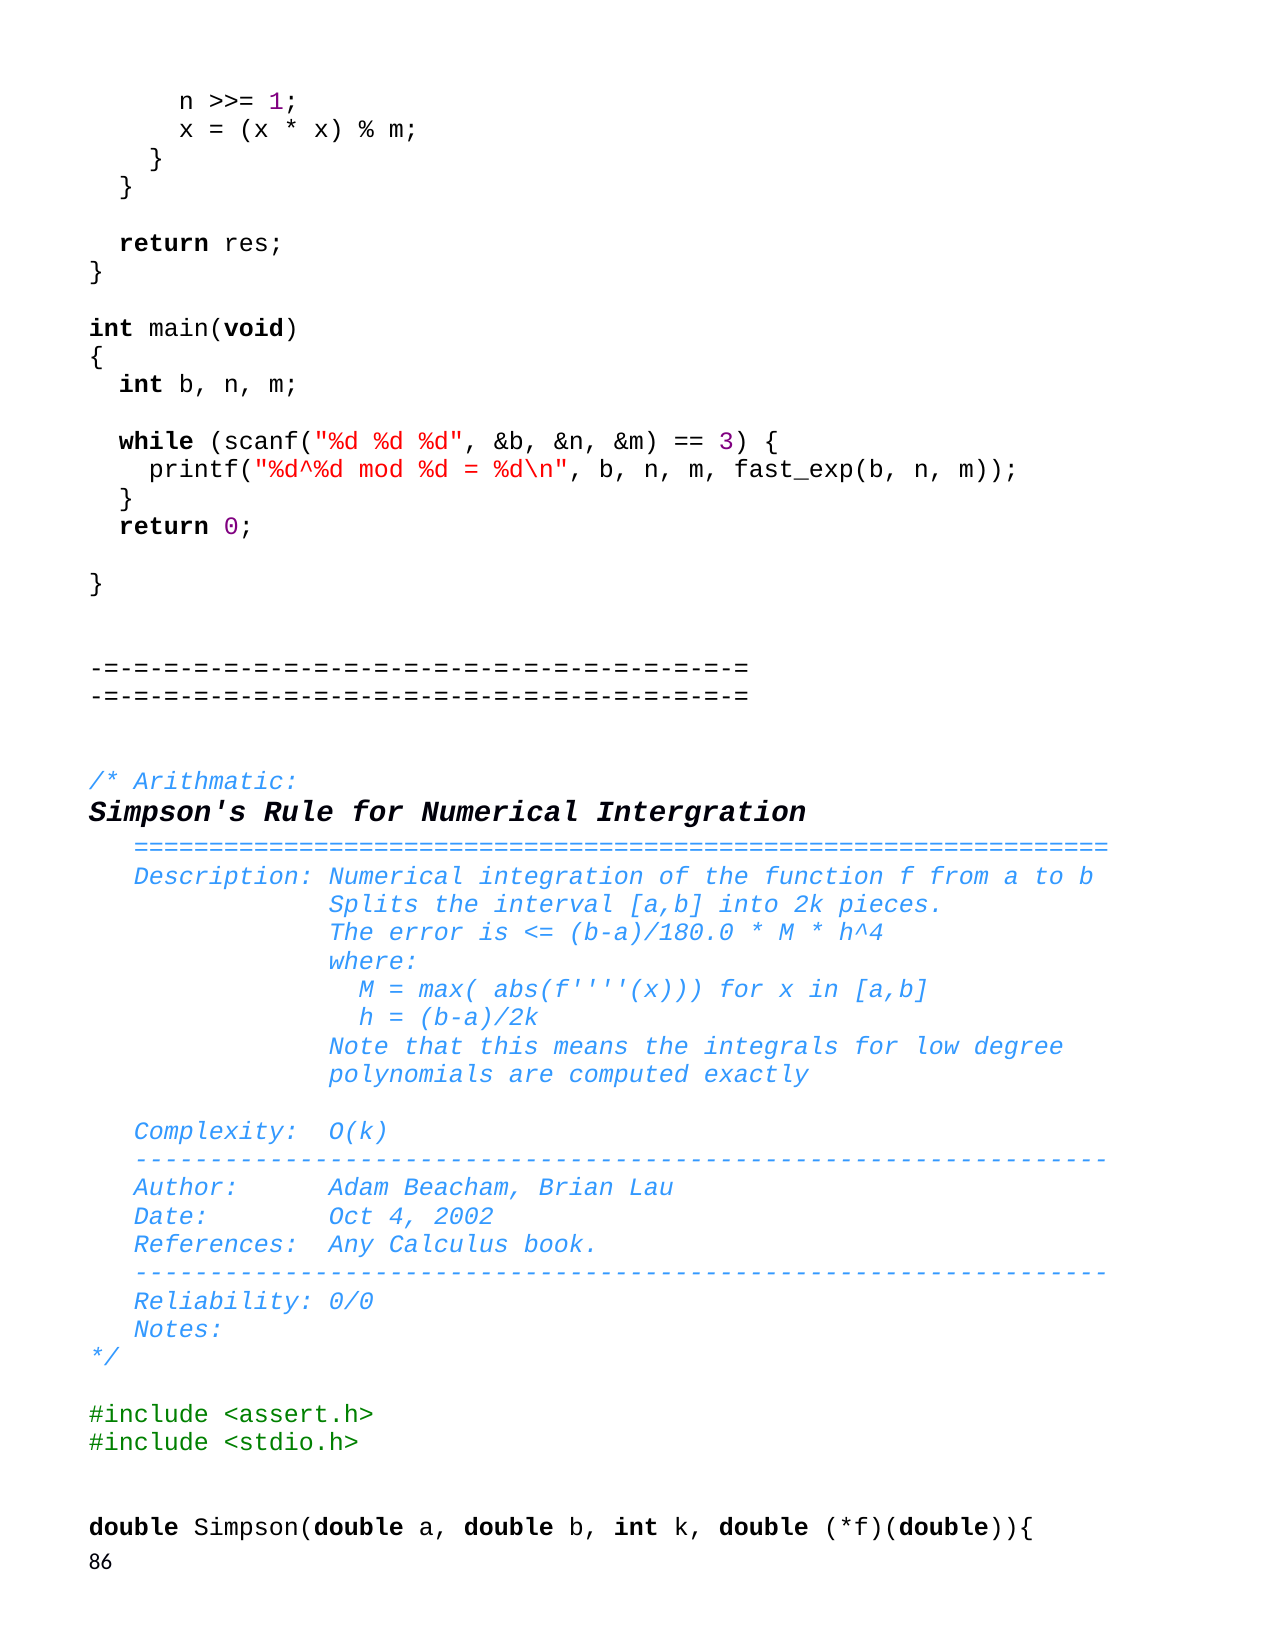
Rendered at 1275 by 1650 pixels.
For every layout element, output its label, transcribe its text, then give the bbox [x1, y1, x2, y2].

text ----------------------------------------------------------------- [89, 1147, 1186, 1175]
text Notes: [89, 1317, 1186, 1345]
text Note that this means the integrals for low degree [89, 1033, 1186, 1062]
text */ [89, 1345, 1186, 1373]
text { [89, 344, 1186, 372]
text M = max( abs(f''''(x))) for x in [a,b] [89, 977, 1186, 1005]
text return res; [89, 230, 1186, 259]
text int b, n, m; [89, 372, 1186, 400]
text x = (x * x) % m; [89, 117, 1186, 145]
text /* Arithmatic: [89, 769, 1186, 797]
text return 0; [89, 514, 1186, 542]
text int main(void) [89, 315, 1186, 344]
text Author: Adam Beacham, Brian Lau [89, 1175, 1186, 1203]
text Date: Oct 4, 2002 [89, 1203, 1186, 1232]
text } [89, 570, 1186, 599]
text } [89, 259, 1186, 287]
text Description: Numerical integration of the function f from a to b [89, 863, 1186, 892]
text #include <assert.h> [89, 1402, 1186, 1430]
text ================================================================= [89, 835, 1186, 863]
text n >>= 1; [89, 89, 1186, 117]
text -=-=-=-=-=-=-=-=-=-=-=-=-=-=-=-=-=-=-=-=-=-= [89, 684, 1186, 712]
text h = (b-a)/2k [89, 1005, 1186, 1033]
text -=-=-=-=-=-=-=-=-=-=-=-=-=-=-=-=-=-=-=-=-=-= [89, 655, 1186, 684]
text where: [89, 948, 1186, 977]
text #include <stdio.h> [89, 1430, 1186, 1458]
text References: Any Calculus book. [89, 1232, 1186, 1260]
text double Simpson(double a, double b, int k, double (*f)(double)){ [89, 1515, 1186, 1543]
text ----------------------------------------------------------------- [89, 1260, 1186, 1288]
text printf("%d^%d mod %d = %d\n", b, n, m, fast_exp(b, n, m)); [89, 457, 1186, 485]
subtitle Simpson's Rule for Numerical Intergration [89, 797, 1186, 830]
text Splits the interval [a,b] into 2k pieces. [89, 892, 1186, 920]
text while (scanf("%d %d %d", &b, &n, &m) == 3) { [89, 429, 1186, 457]
text Complexity: O(k) [89, 1118, 1186, 1147]
text Reliability: 0/0 [89, 1288, 1186, 1317]
text } [89, 174, 1186, 202]
text The error is <= (b-a)/180.0 * M * h^4 [89, 920, 1186, 948]
text polynomials are computed exactly [89, 1062, 1186, 1090]
text } [89, 485, 1186, 514]
text } [89, 145, 1186, 174]
